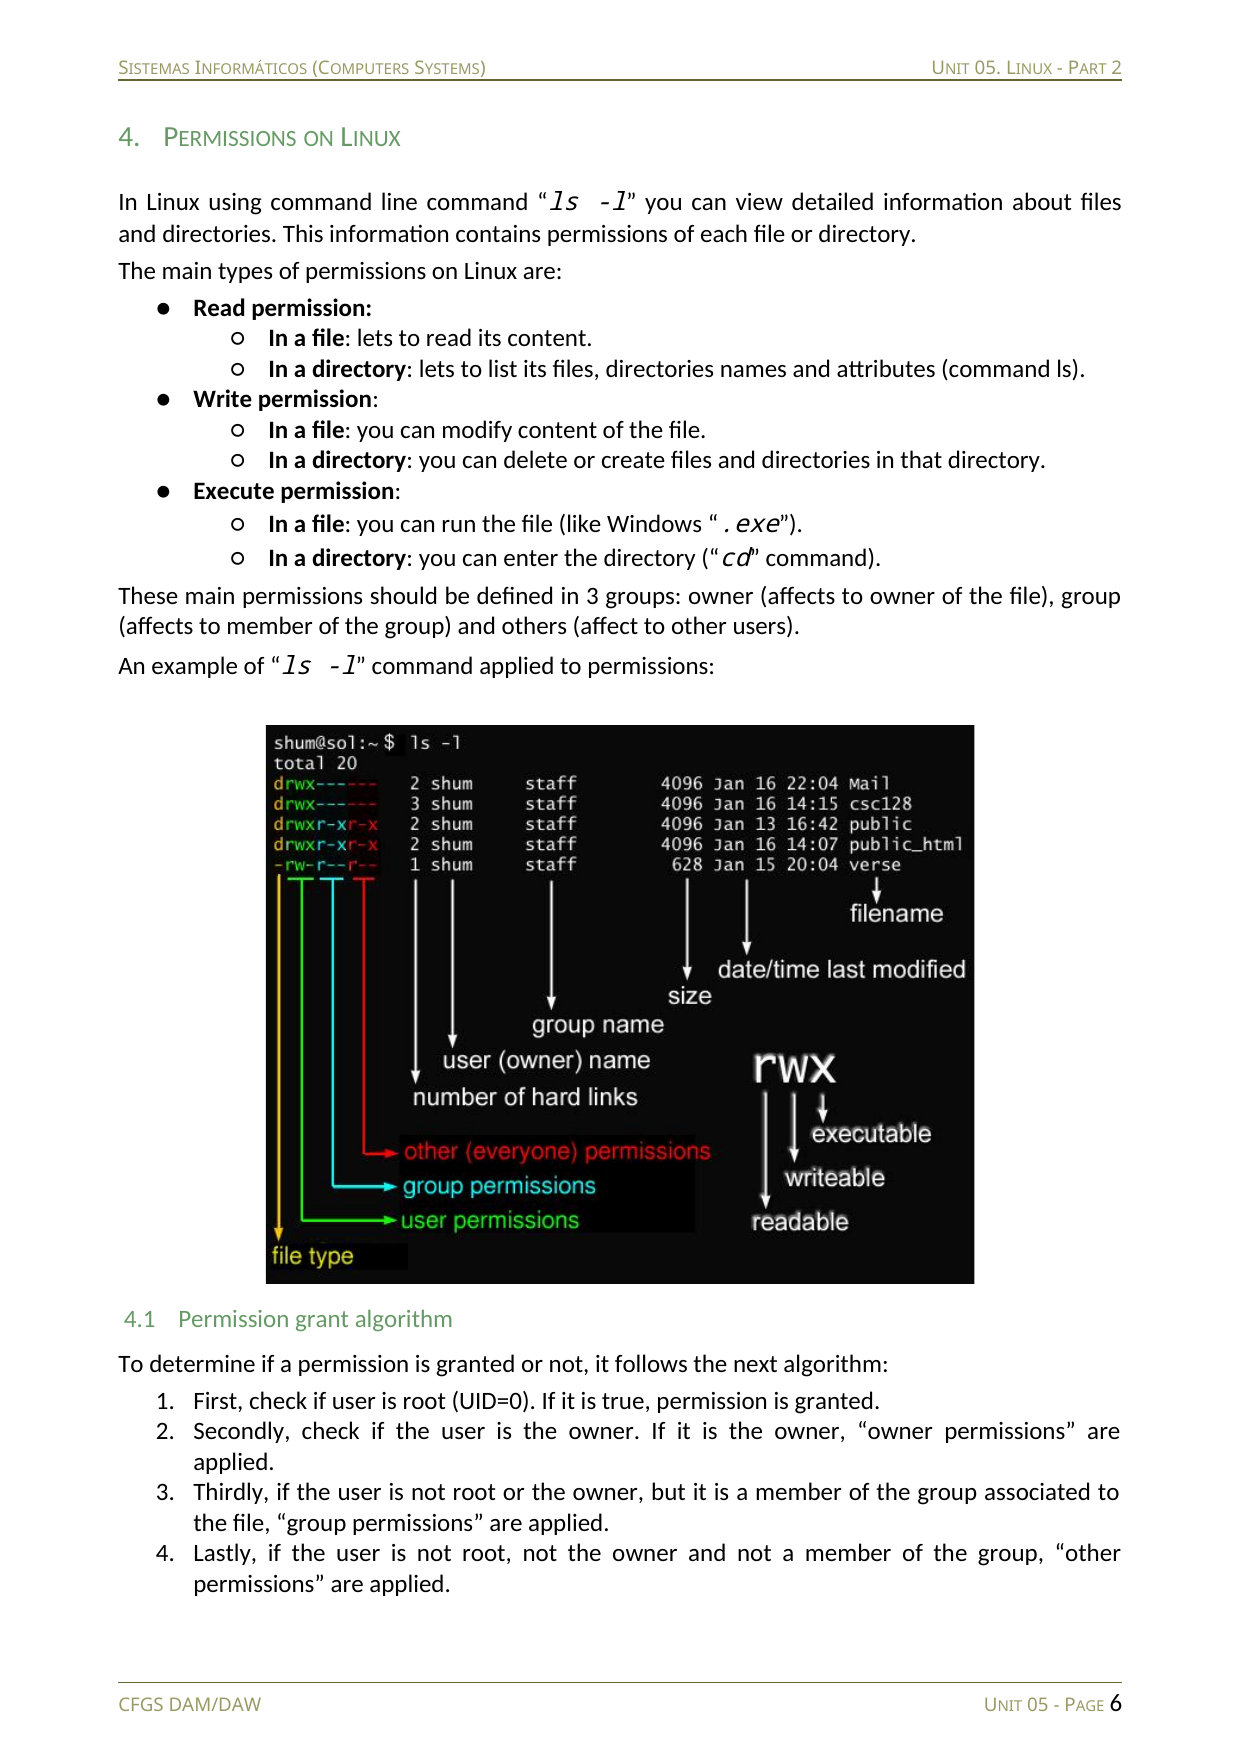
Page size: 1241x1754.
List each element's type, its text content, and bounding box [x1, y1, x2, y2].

list Lastly, if the user is not root, not the owner and not a member of the group, “other permissions” are applied. [156, 1538, 1122, 1599]
list In a directory: you can enter the directory (“cd” command). [231, 539, 1122, 573]
text These main permissions should be defined in 3 groups: owner (affects to owner of the file), group (affects to member of the group) and others (affect to other users). [118, 580, 1122, 641]
list First, check if user is root (UID=0). If it is true, permission is granted. [156, 1385, 1122, 1416]
subtitle Permission grant algorithm [118, 1303, 1122, 1333]
list Thirdly, if the user is not root or the owner, but it is a member of the group associated to the file, “group permissions” are applied. [156, 1477, 1122, 1538]
list In a file: you can run the file (like Windows “.exe”). [231, 505, 1122, 539]
subtitle Permissions on Linux [118, 118, 1122, 154]
text The main types of permissions on Linux are: [118, 255, 1122, 285]
list In a directory: you can delete or create files and directories in that directory. [231, 444, 1122, 475]
text An example of “ls -l” command applied to permissions: [118, 647, 1122, 682]
picture [265, 725, 975, 1284]
text In Linux using command line command “ls -l” you can view detailed information about files and directories. This information contains permissions of each file or directory. [118, 184, 1122, 248]
list In a file: you can modify content of the file. [231, 414, 1122, 444]
list Execute permission: [156, 475, 1122, 505]
list Secondly, check if the user is the owner. If it is the owner, “owner permissions” are applied. [156, 1416, 1122, 1477]
list In a directory: lets to list its files, directories names and attributes (command ls). [231, 353, 1122, 383]
list Read permission: [156, 292, 1122, 322]
list In a file: lets to read its content. [231, 322, 1122, 353]
list Write permission: [156, 383, 1122, 414]
text To determine if a permission is granted or not, it follows the next algorithm: [118, 1348, 1122, 1378]
